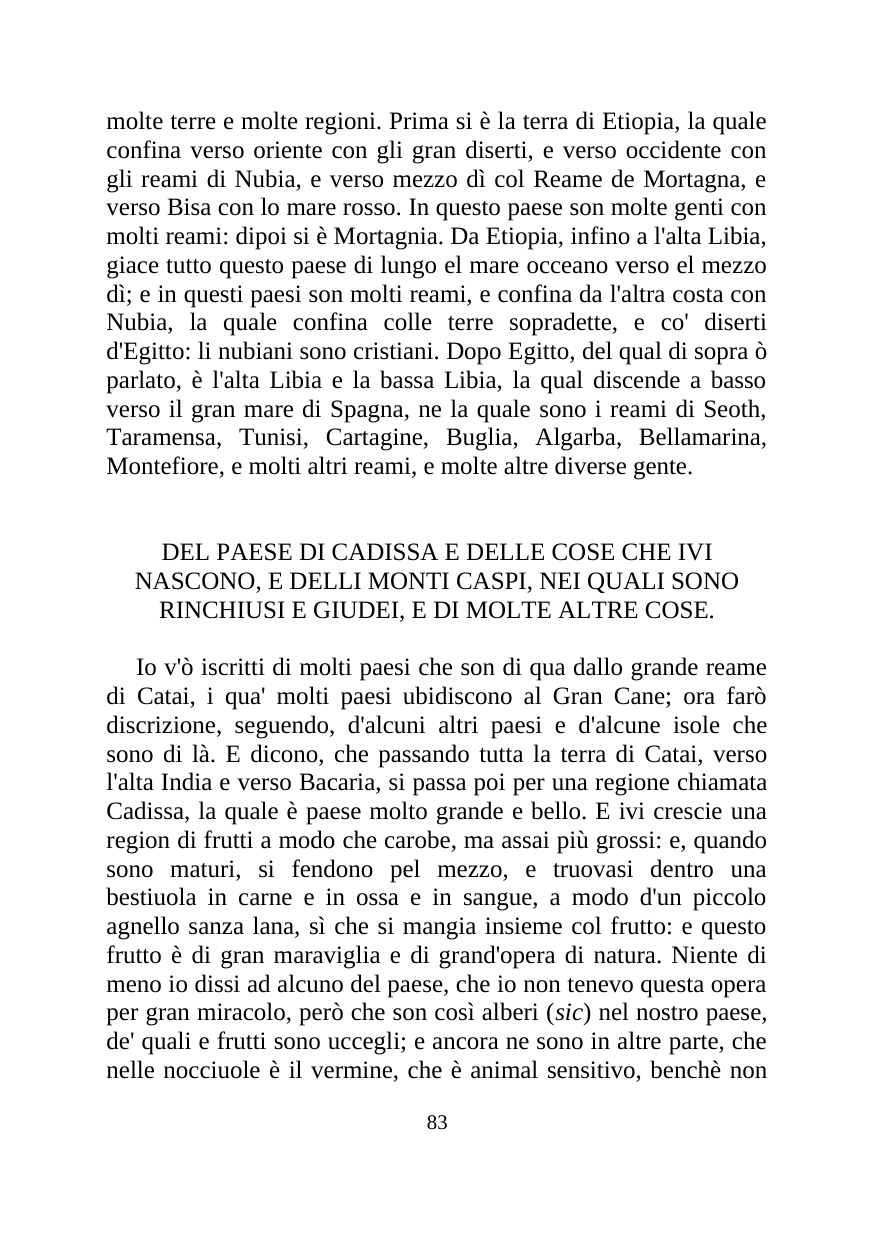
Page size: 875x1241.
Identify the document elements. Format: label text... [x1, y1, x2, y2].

text Io v'ò iscritti di molti paesi che son di qua dallo grande reame di Catai, i qua' molti paesi ubidiscono al Gran Cane; ora farò discrizione, seguendo, d'alcuni altri paesi e d'alcune isole che sono di là. E dicono, che passando tutta la terra di Catai, verso l'alta India e verso Bacaria, si passa poi per una regione chiamata Cadissa, la quale è paese molto grande e bello. E ivi crescie una region di frutti a modo che carobe, ma assai più grossi: e, quando sono maturi, si fendono pel mezzo, e truovasi dentro una bestiuola in carne e in ossa e in sangue, a modo d'un piccolo agnello sanza lana, sì che si mangia insieme col frutto: e questo frutto è di gran maraviglia e di grand'opera di natura. Niente di meno io dissi ad alcuno del paese, che io non tenevo questa opera per gran miracolo, però che son così alberi (sic) nel nostro paese, de' quali e frutti sono uccegli; e ancora ne sono in altre parte, che nelle nocciuole è il vermine, che è animal sensitivo, benchè non [106, 652, 768, 1084]
text DEL PAESE DI CADISSA E DELLE COSE CHE IVI NASCONO, E DELLI MONTI CASPI, NEI QUALI SONO RINCHIUSI E GIUDEI, E DI MOLTE ALTRE COSE. [106, 537, 768, 624]
text molte terre e molte regioni. Prima si è la terra di Etiopia, la quale confina verso oriente con gli gran diserti, e verso occidente con gli reami di Nubia, e verso mezzo dì col Reame de Mortagna, e verso Bisa con lo mare rosso. In questo paese son molte genti con molti reami: dipoi si è Mortagnia. Da Etiopia, infino a l'alta Libia, giace tutto questo paese di lungo el mare occeano verso el mezzo dì; e in questi paesi son molti reami, e confina da l'altra costa con Nubia, la quale confina colle terre sopradette, e co' diserti d'Egitto: li nubiani sono cristiani. Dopo Egitto, del qual di sopra ò parlato, è l'alta Libia e la bassa Libia, la qual discende a basso verso il gran mare di Spagna, ne la quale sono i reami di Seoth, Taramensa, Tunisi, Cartagine, Buglia, Algarba, Bellamarina, Montefiore, e molti altri reami, e molte altre diverse gente. [106, 106, 768, 480]
